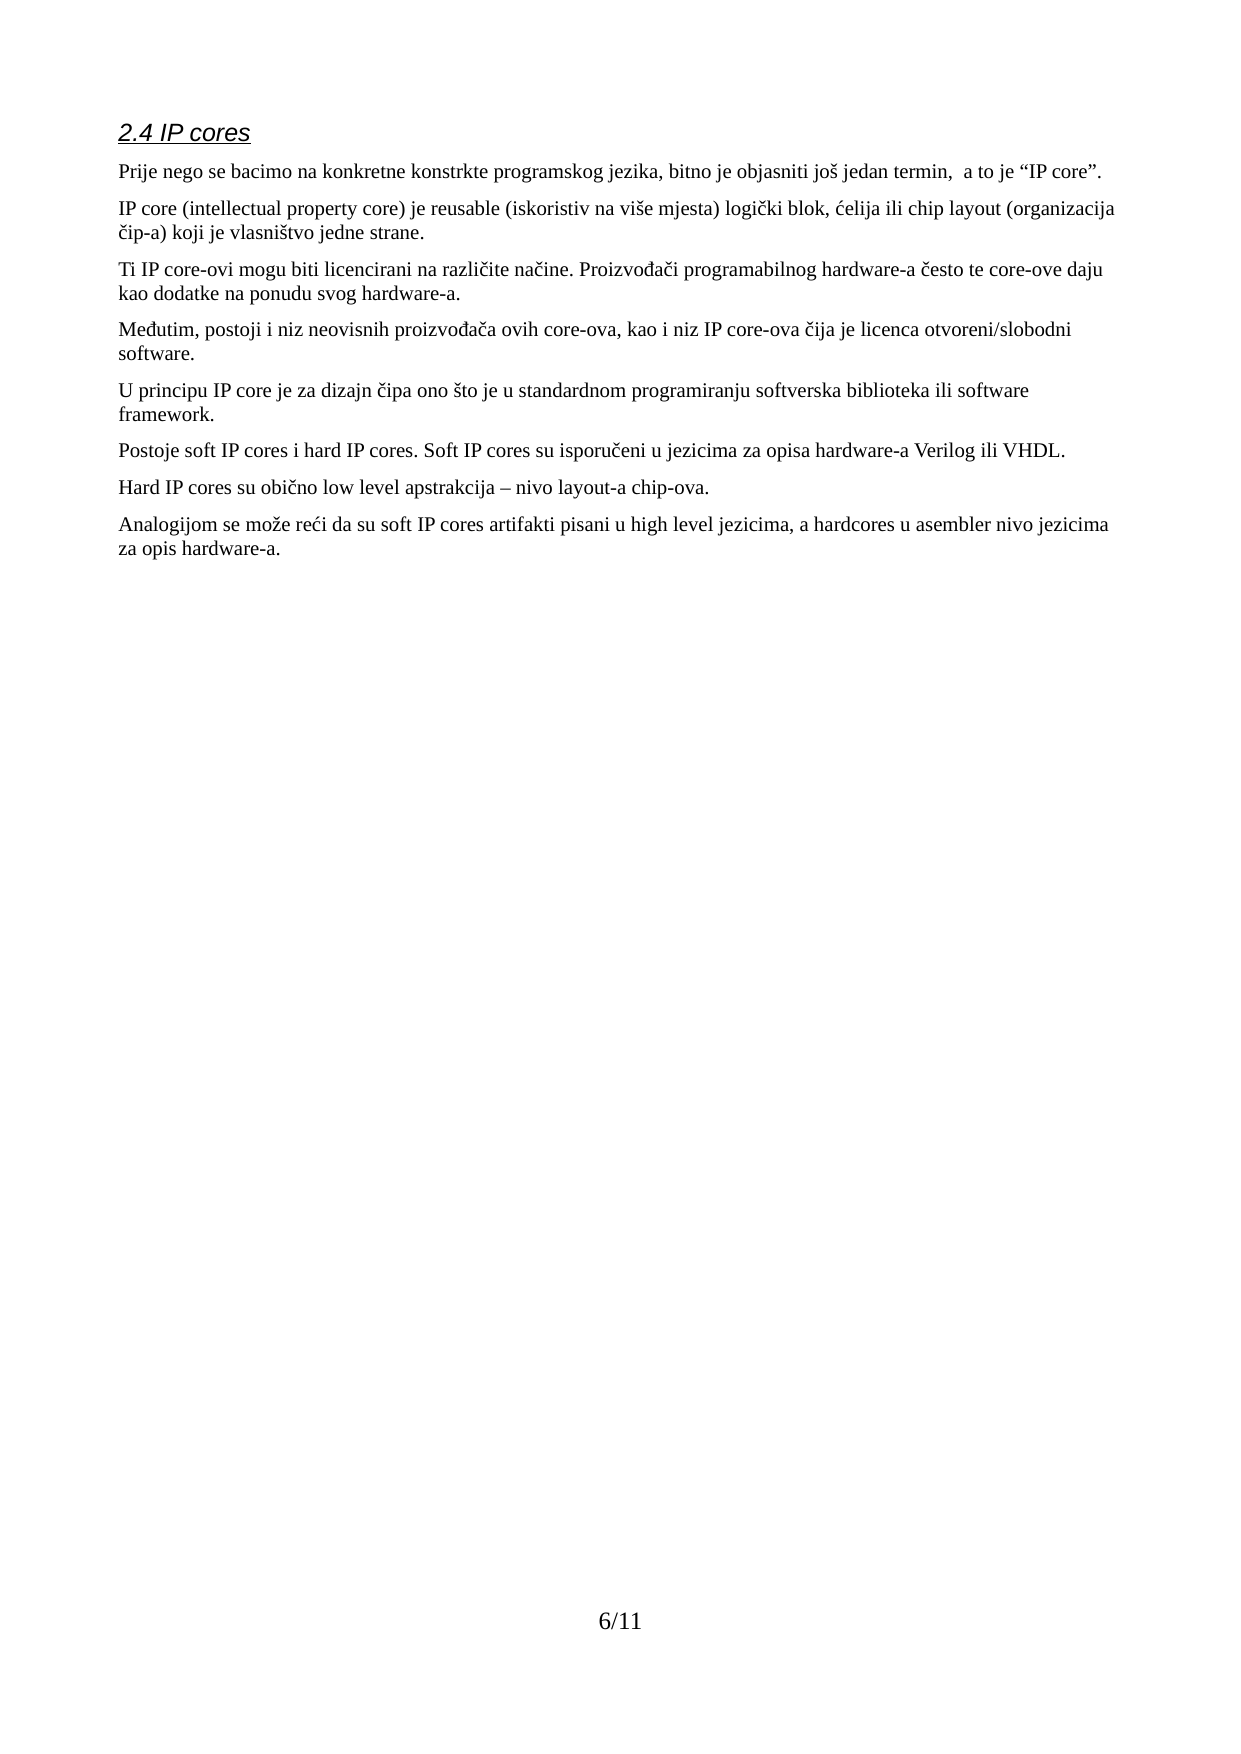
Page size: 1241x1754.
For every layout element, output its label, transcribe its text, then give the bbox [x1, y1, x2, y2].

text Hard IP cores su obično low level apstrakcija – nivo layout-a chip-ova. [118, 475, 1122, 499]
text U principu IP core je za dizajn čipa ono što je u standardnom programiranju softverska biblioteka ili software framework. [118, 378, 1122, 426]
text IP core (intellectual property core) je reusable (iskoristiv na više mjesta) logički blok, ćelija ili chip layout (organizacija čip-a) koji je vlasništvo jedne strane. [118, 196, 1122, 244]
text Međutim, postoji i niz neovisnih proizvođača ovih core-ova, kao i niz IP core-ova čija je licenca otvoreni/slobodni software. [118, 317, 1122, 365]
text Ti IP core-ovi mogu biti licencirani na različite načine. Proizvođači programabilnog hardware-a često te core-ove daju kao dodatke na ponudu svog hardware-a. [118, 257, 1122, 305]
text Prije nego se bacimo na konkretne konstrkte programskog jezika, bitno je objasniti još jedan termin, a to je “IP core”. [118, 159, 1122, 183]
text Analogijom se može reći da su soft IP cores artifakti pisani u high level jezicima, a hardcores u asembler nivo jezicima za opis hardware-a. [118, 512, 1122, 560]
subtitle 2.4 IP cores [118, 118, 1122, 147]
text Postoje soft IP cores i hard IP cores. Soft IP cores su isporučeni u jezicima za opisa hardware-a Verilog ili VHDL. [118, 438, 1122, 462]
